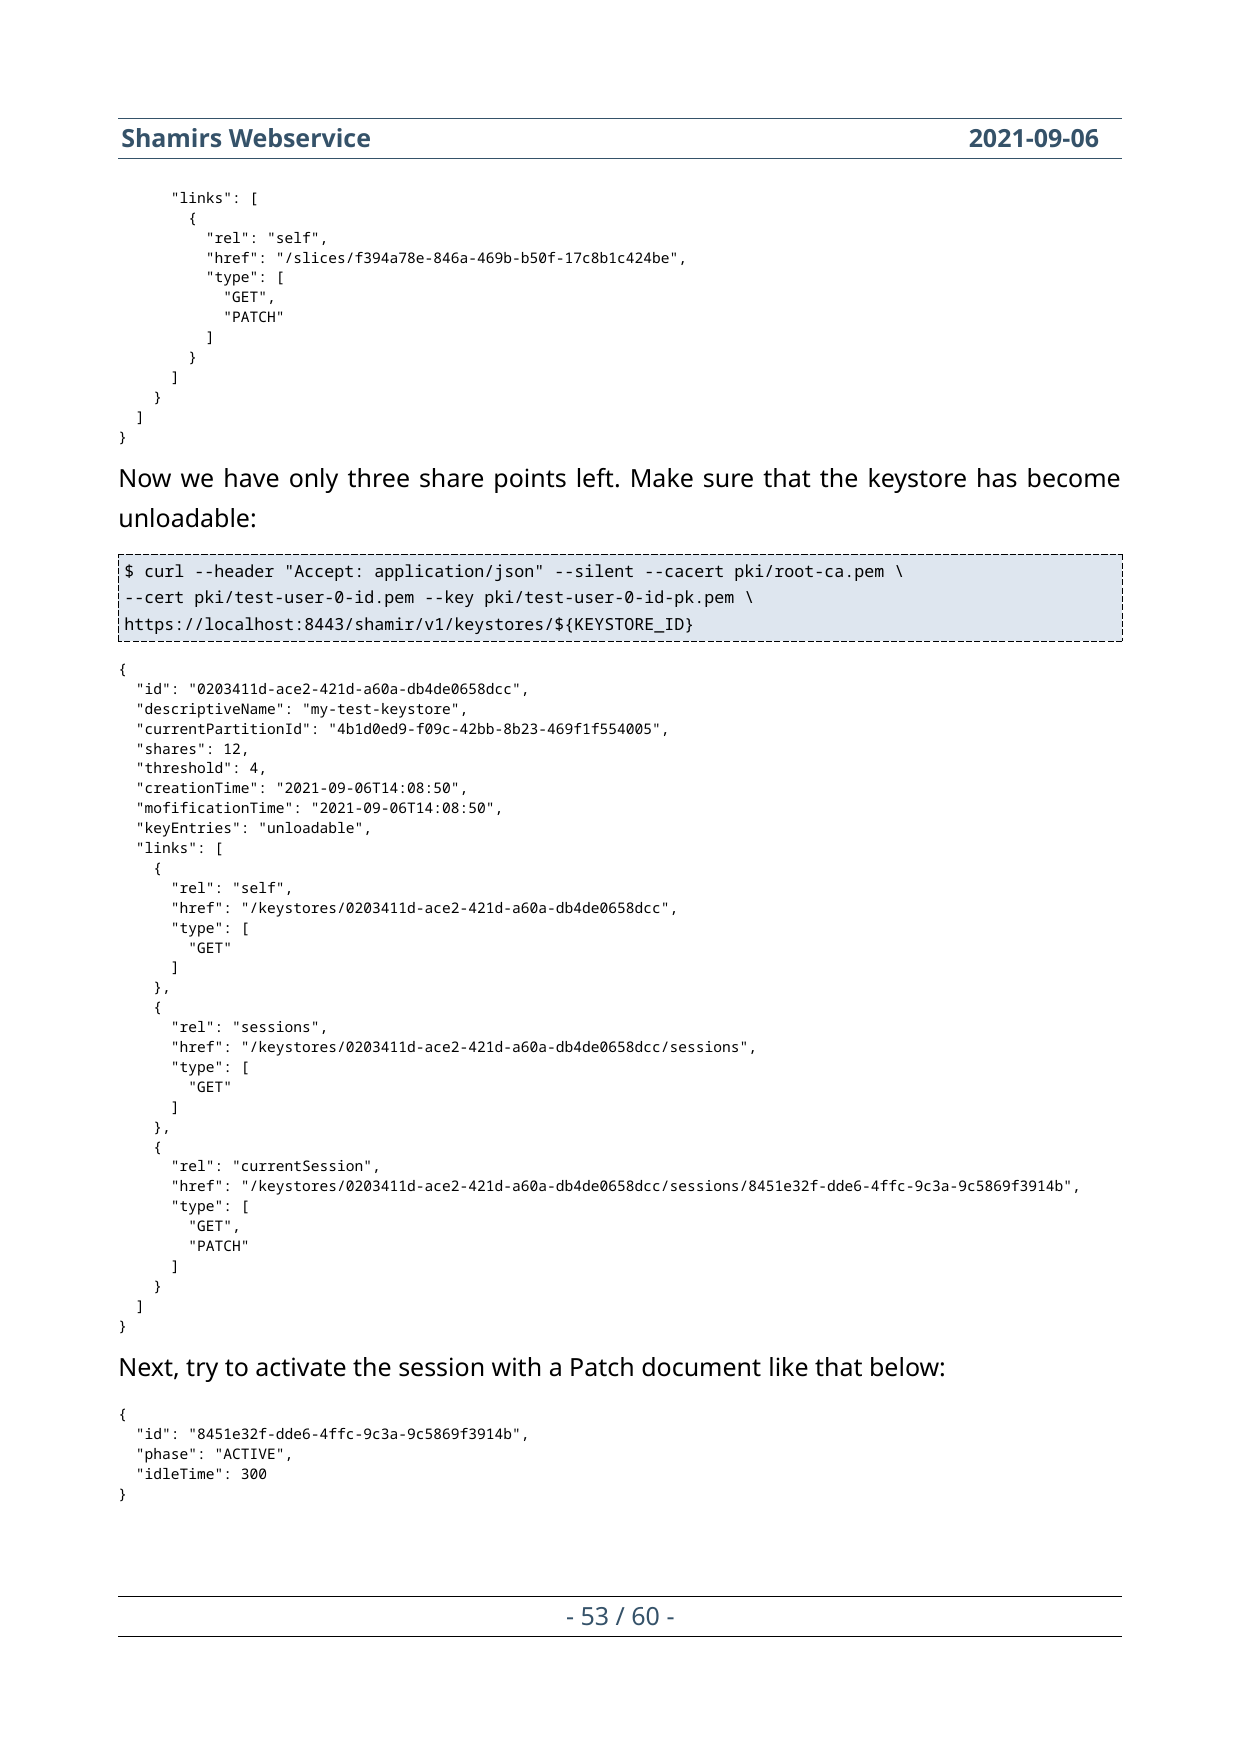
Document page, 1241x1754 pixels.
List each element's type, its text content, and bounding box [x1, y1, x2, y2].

text "type": [ [118, 1196, 1122, 1216]
text "links": [ [118, 188, 1122, 208]
text "href": "/keystores/0203411d-ace2-421d-a60a-db4de0658dcc/sessions/8451e32f-dde6-4ffc-9c3a-9c5869f3914b", [118, 1176, 1122, 1196]
text "href": "/keystores/0203411d-ace2-421d-a60a-db4de0658dcc", [118, 898, 1122, 917]
text "href": "/slices/f394a78e-846a-469b-b50f-17c8b1c424be", [118, 247, 1122, 267]
text "type": [ [118, 267, 1122, 287]
text "idleTime": 300 [118, 1463, 1122, 1483]
text } [118, 1276, 1122, 1296]
text "PATCH" [118, 307, 1122, 327]
text "rel": "self", [118, 878, 1122, 898]
text ] [118, 367, 1122, 387]
text "shares": 12, [118, 738, 1122, 758]
text ] [118, 957, 1122, 977]
text { [118, 1136, 1122, 1156]
text "GET" [118, 937, 1122, 957]
text }, [118, 1116, 1122, 1136]
text "id": "0203411d-ace2-421d-a60a-db4de0658dcc", [118, 679, 1122, 699]
text "id": "8451e32f-dde6-4ffc-9c3a-9c5869f3914b", [118, 1424, 1122, 1444]
text { [118, 208, 1122, 227]
text "rel": "self", [118, 227, 1122, 247]
text "GET", [118, 1216, 1122, 1236]
text ] [118, 1296, 1122, 1315]
text "links": [ [118, 838, 1122, 858]
text ] [118, 1097, 1122, 1116]
text "creationTime": "2021-09-06T14:08:50", [118, 778, 1122, 798]
text { [118, 1404, 1122, 1424]
text Now we have only three share points left. Make sure that the keystore has become unloadable: [118, 461, 1122, 534]
text } [118, 426, 1122, 446]
text } [118, 1315, 1122, 1335]
text { [118, 659, 1122, 679]
text { [118, 858, 1122, 878]
text "GET" [118, 1077, 1122, 1097]
text "type": [ [118, 1057, 1122, 1077]
text $ curl --header "Accept: application/json" --silent --cacert pki/root-ca.pem \ --cert pki/test-user-0-id.pem --key pki/test-user-0-id-pk.pem \ https://localhost:8443/shamir/v1/keystores/${KEYSTORE_ID} [118, 554, 1122, 641]
text "GET", [118, 287, 1122, 307]
text "href": "/keystores/0203411d-ace2-421d-a60a-db4de0658dcc/sessions", [118, 1037, 1122, 1057]
text "phase": "ACTIVE", [118, 1444, 1122, 1463]
text "threshold": 4, [118, 758, 1122, 778]
text "descriptiveName": "my-test-keystore", [118, 699, 1122, 718]
text "rel": "sessions", [118, 1017, 1122, 1037]
text Next, try to activate the session with a Patch document like that below: [118, 1350, 1122, 1384]
text ] [118, 327, 1122, 347]
text "rel": "currentSession", [118, 1156, 1122, 1176]
text } [118, 387, 1122, 407]
text "type": [ [118, 917, 1122, 937]
text ] [118, 407, 1122, 426]
text "mofificationTime": "2021-09-06T14:08:50", [118, 798, 1122, 818]
text "currentPartitionId": "4b1d0ed9-f09c-42bb-8b23-469f1f554005", [118, 718, 1122, 738]
text } [118, 347, 1122, 367]
text } [118, 1483, 1122, 1503]
text "PATCH" [118, 1236, 1122, 1256]
text ] [118, 1256, 1122, 1276]
text { [118, 997, 1122, 1017]
text "keyEntries": "unloadable", [118, 818, 1122, 838]
text }, [118, 977, 1122, 997]
